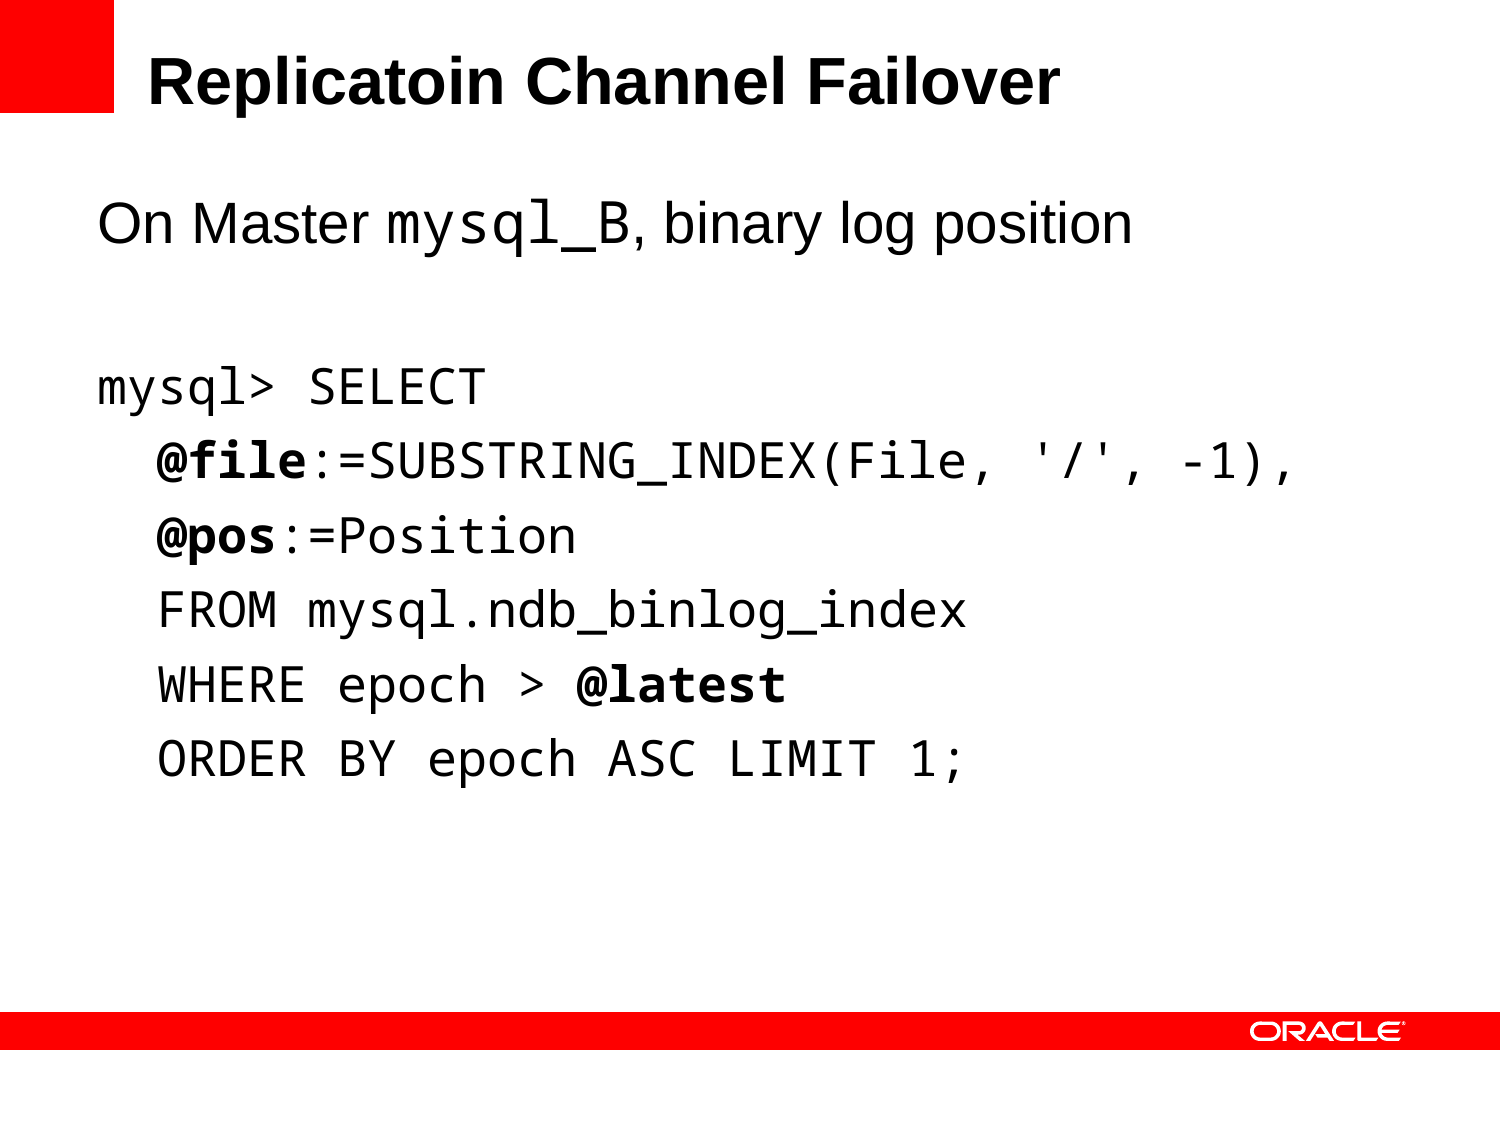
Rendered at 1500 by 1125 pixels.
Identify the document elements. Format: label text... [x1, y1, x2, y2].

title Replicatoin Channel Failover [147, 8, 1392, 119]
picture [0, 0, 114, 113]
picture [0, 1012, 1500, 1050]
text_box On Master mysql_B, binary log position mysql> SELECT @file:=SUBSTRING_INDEX(File, '/', -1), @pos:=Position FROM mysql.ndb_binlog_index WHERE epoch > @latest ORDER BY epoch ASC LIMIT 1; [82, 177, 1313, 869]
